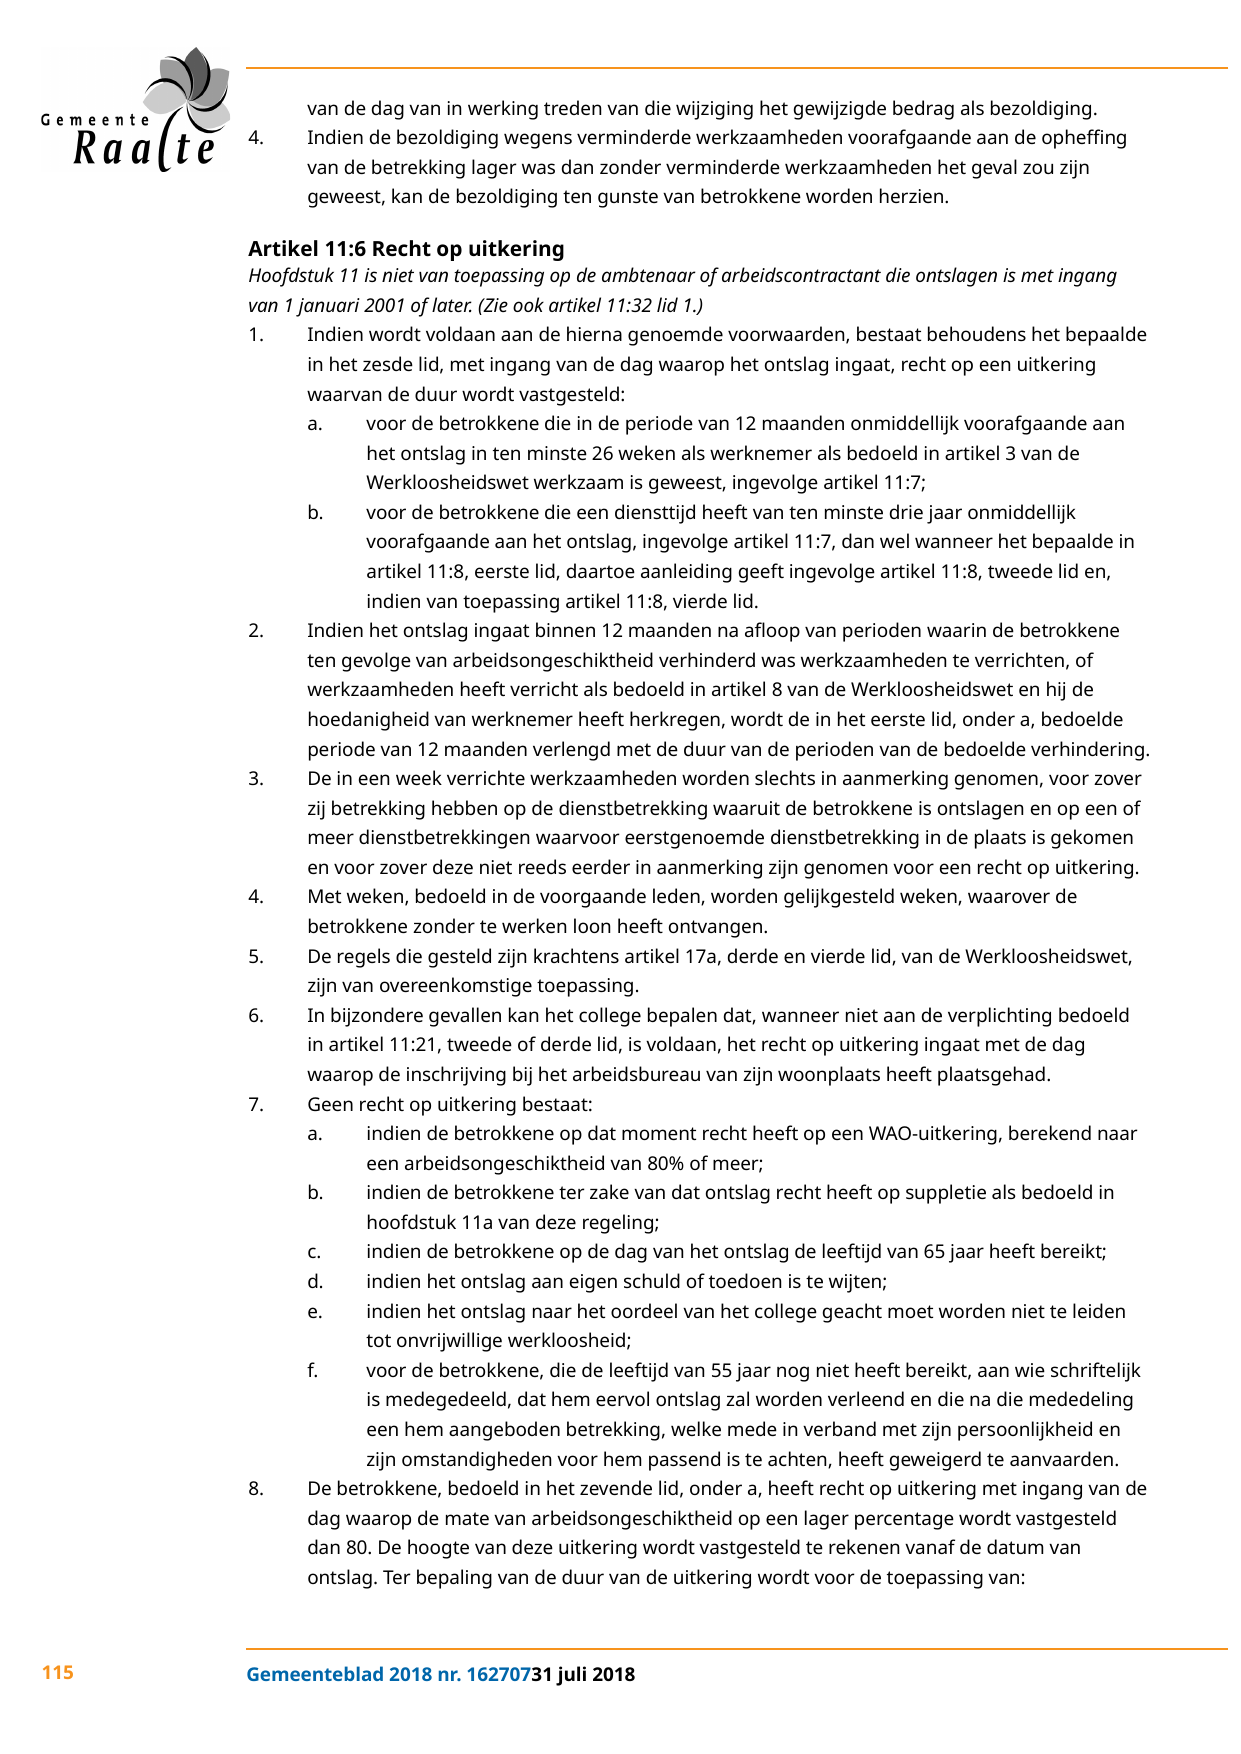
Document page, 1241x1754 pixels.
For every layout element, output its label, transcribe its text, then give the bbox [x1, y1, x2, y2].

list De betrokkene, bedoeld in het zevende lid, onder a, heeft recht op uitkering met ingang van de dag waarop de mate van arbeidsongeschiktheid op een lager percentage wordt vastgesteld dan 80. De hoogte van deze uitkering wordt vastgesteld te rekenen vanaf de datum van ontslag. Ter bepaling van de duur van de uitkering wordt voor de toepassing van: [248, 1475, 1152, 1590]
list indien de betrokkene op dat moment recht heeft op een WAO-uitkering, berekend naar een arbeidsongeschiktheid van 80% of meer; [307, 1120, 1152, 1176]
list Indien de bezoldiging wegens verminderde werkzaamheden voorafgaande aan de opheffing van de betrekking lager was dan zonder verminderde werkzaamheden het geval zou zijn geweest, kan de bezoldiging ten gunste van betrokkene worden herzien. [248, 124, 1152, 209]
list indien het ontslag naar het oordeel van het college geacht moet worden niet te leiden tot onvrijwillige werkloosheid; [307, 1298, 1152, 1353]
list indien de betrokkene ter zake van dat ontslag recht heeft op suppletie als bedoeld in hoofdstuk 11a van deze regeling; [307, 1179, 1152, 1235]
list Met weken, bedoeld in de voorgaande leden, worden gelijkgesteld weken, waarover de betrokkene zonder te werken loon heeft ontvangen. [248, 884, 1152, 939]
list Indien het ontslag ingaat binnen 12 maanden na afloop van perioden waarin de betrokkene ten gevolge van arbeidsongeschiktheid verhinderd was werkzaamheden te verrichten, of werkzaamheden heeft verricht als bedoeld in artikel 8 van de Werkloosheidswet en hij de hoedanigheid van werknemer heeft herkregen, wordt de in het eerste lid, onder a, bedoelde periode van 12 maanden verlengd met de duur van de perioden van de bedoelde verhindering. [248, 617, 1152, 761]
list indien het ontslag aan eigen schuld of toedoen is te wijten; [307, 1268, 1152, 1294]
list De in een week verrichte werkzaamheden worden slechts in aanmerking genomen, voor zover zij betrekking hebben op de dienstbetrekking waaruit de betrokkene is ontslagen en op een of meer dienstbetrekkingen waarvoor eerstgenoemde dienstbetrekking in de plaats is gekomen en voor zover deze niet reeds eerder in aanmerking zijn genomen voor een recht op uitkering. [248, 765, 1152, 880]
list voor de betrokkene, die de leeftijd van 55 jaar nog niet heeft bereikt, aan wie schriftelijk is medegedeeld, dat hem eervol ontslag zal worden verleend en die na die mededeling een hem aangeboden betrekking, welke mede in verband met zijn persoonlijkheid en zijn omstandigheden voor hem passend is te achten, heeft geweigerd te aanvaarden. [307, 1357, 1152, 1471]
picture [41, 47, 231, 172]
list van de dag van in werking treden van die wijziging het gewijzigde bedrag als bezoldiging. [248, 95, 1152, 121]
list Indien wordt voldaan aan de hierna genoemde voorwaarden, bestaat behoudens het bepaalde in het zesde lid, met ingang van de dag waarop het ontslag ingaat, recht op een uitkering waarvan de duur wordt vastgesteld: [248, 322, 1152, 406]
text Artikel 11:6 Recht op uitkering [248, 234, 1152, 262]
text Hoofdstuk 11 is niet van toepassing op de ambtenaar of arbeidscontractant die ontslagen is met ingang van 1 januari 2001 of later. (Zie ook artikel 11:32 lid 1.) [248, 262, 1152, 318]
list Geen recht op uitkering bestaat: [248, 1091, 1152, 1116]
list In bijzondere gevallen kan het college bepalen dat, wanneer niet aan de verplichting bedoeld in artikel 11:21, tweede of derde lid, is voldaan, het recht op uitkering ingaat met de dag waarop de inschrijving bij het arbeidsbureau van zijn woonplaats heeft plaatsgehad. [248, 1002, 1152, 1087]
list De regels die gesteld zijn krachtens artikel 17a, derde en vierde lid, van de Werkloosheidswet, zijn van overeenkomstige toepassing. [248, 943, 1152, 998]
list indien de betrokkene op de dag van het ontslag de leeftijd van 65 jaar heeft bereikt; [307, 1239, 1152, 1264]
list voor de betrokkene die in de periode van 12 maanden onmiddellijk voorafgaande aan het ontslag in ten minste 26 weken als werknemer als bedoeld in artikel 3 van de Werkloosheidswet werkzaam is geweest, ingevolge artikel 11:7; [307, 410, 1152, 495]
list voor de betrokkene die een diensttijd heeft van ten minste drie jaar onmiddellijk voorafgaande aan het ontslag, ingevolge artikel 11:7, dan wel wanneer het bepaalde in artikel 11:8, eerste lid, daartoe aanleiding geeft ingevolge artikel 11:8, tweede lid en, indien van toepassing artikel 11:8, vierde lid. [307, 499, 1152, 613]
